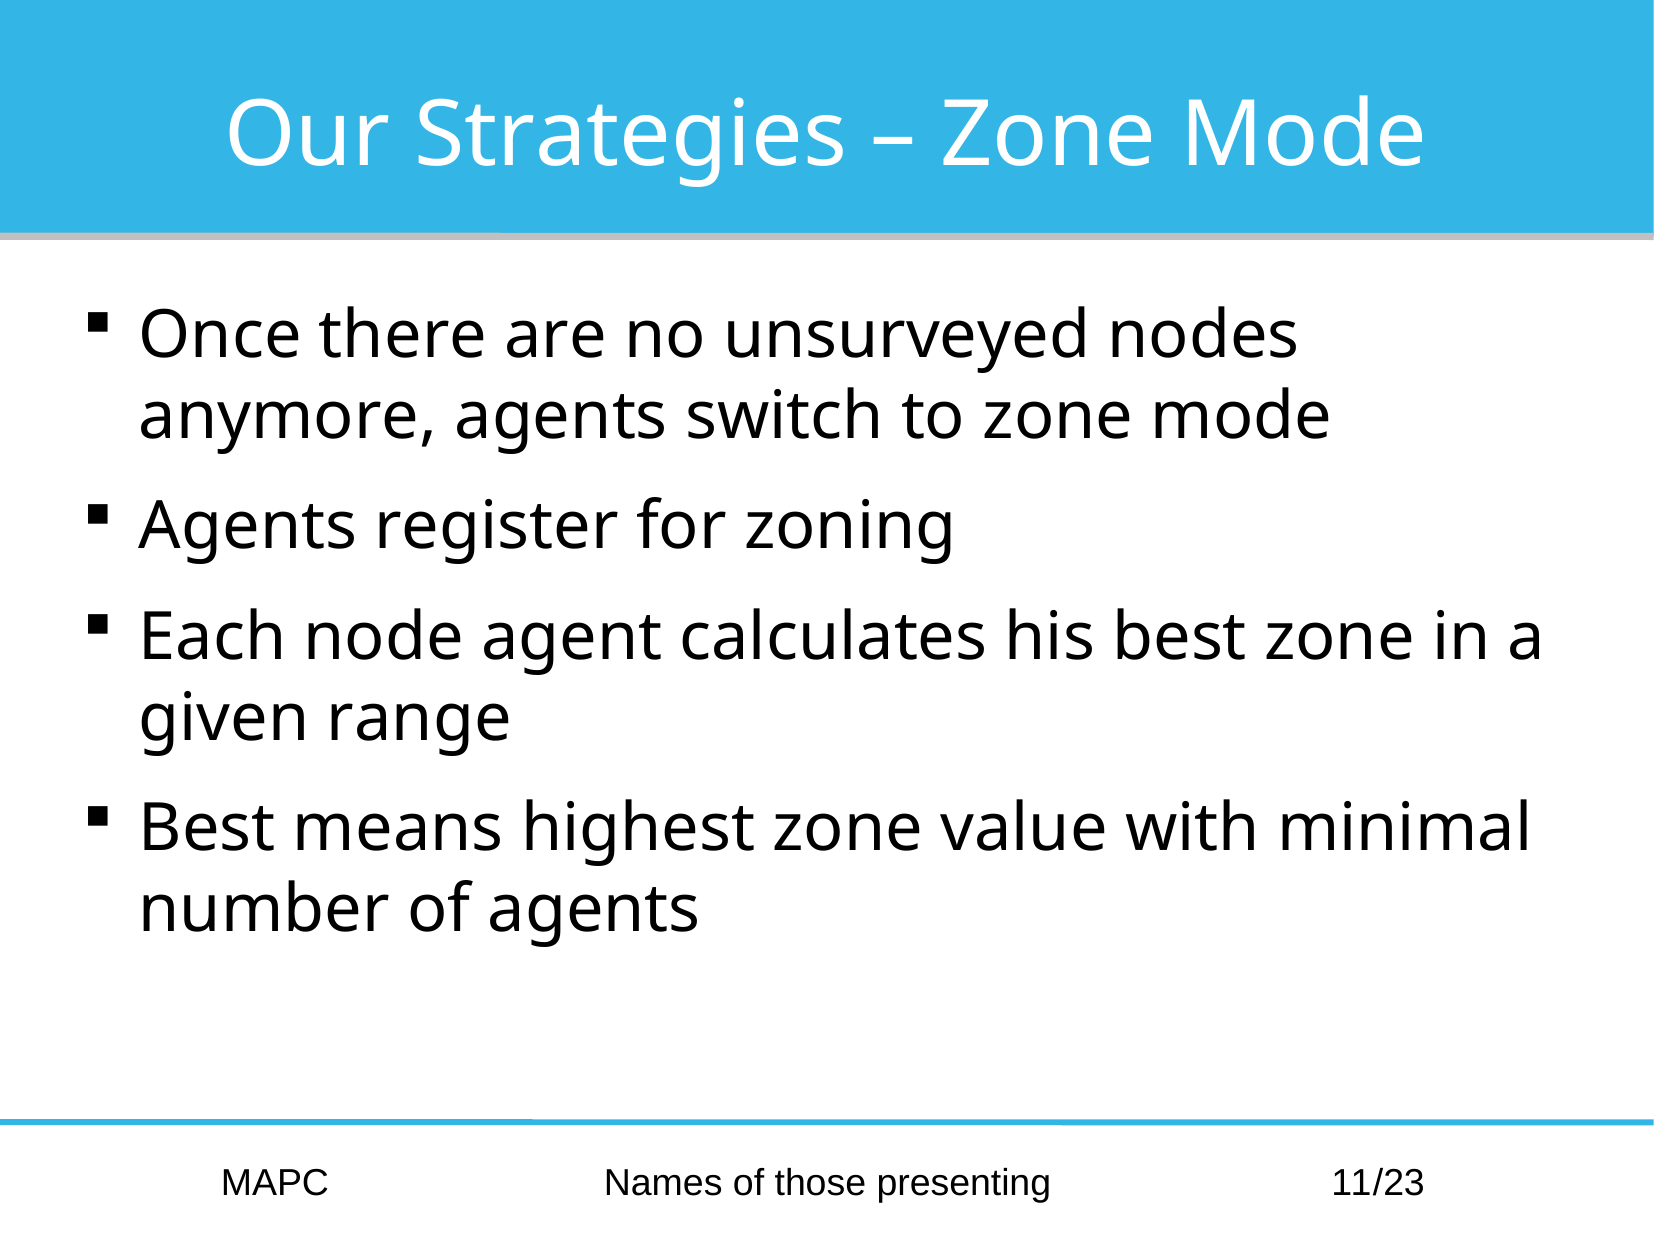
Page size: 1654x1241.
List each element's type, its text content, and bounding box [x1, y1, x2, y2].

title Our Strategies – Zone Mode [82, 49, 1571, 207]
list Once there are no unsurveyed nodes anymore, agents switch to zone mode Agents register for zoning Each node agent calculates his best zone in a given range Best means highest zone value with minimal number of agents [82, 290, 1571, 1109]
